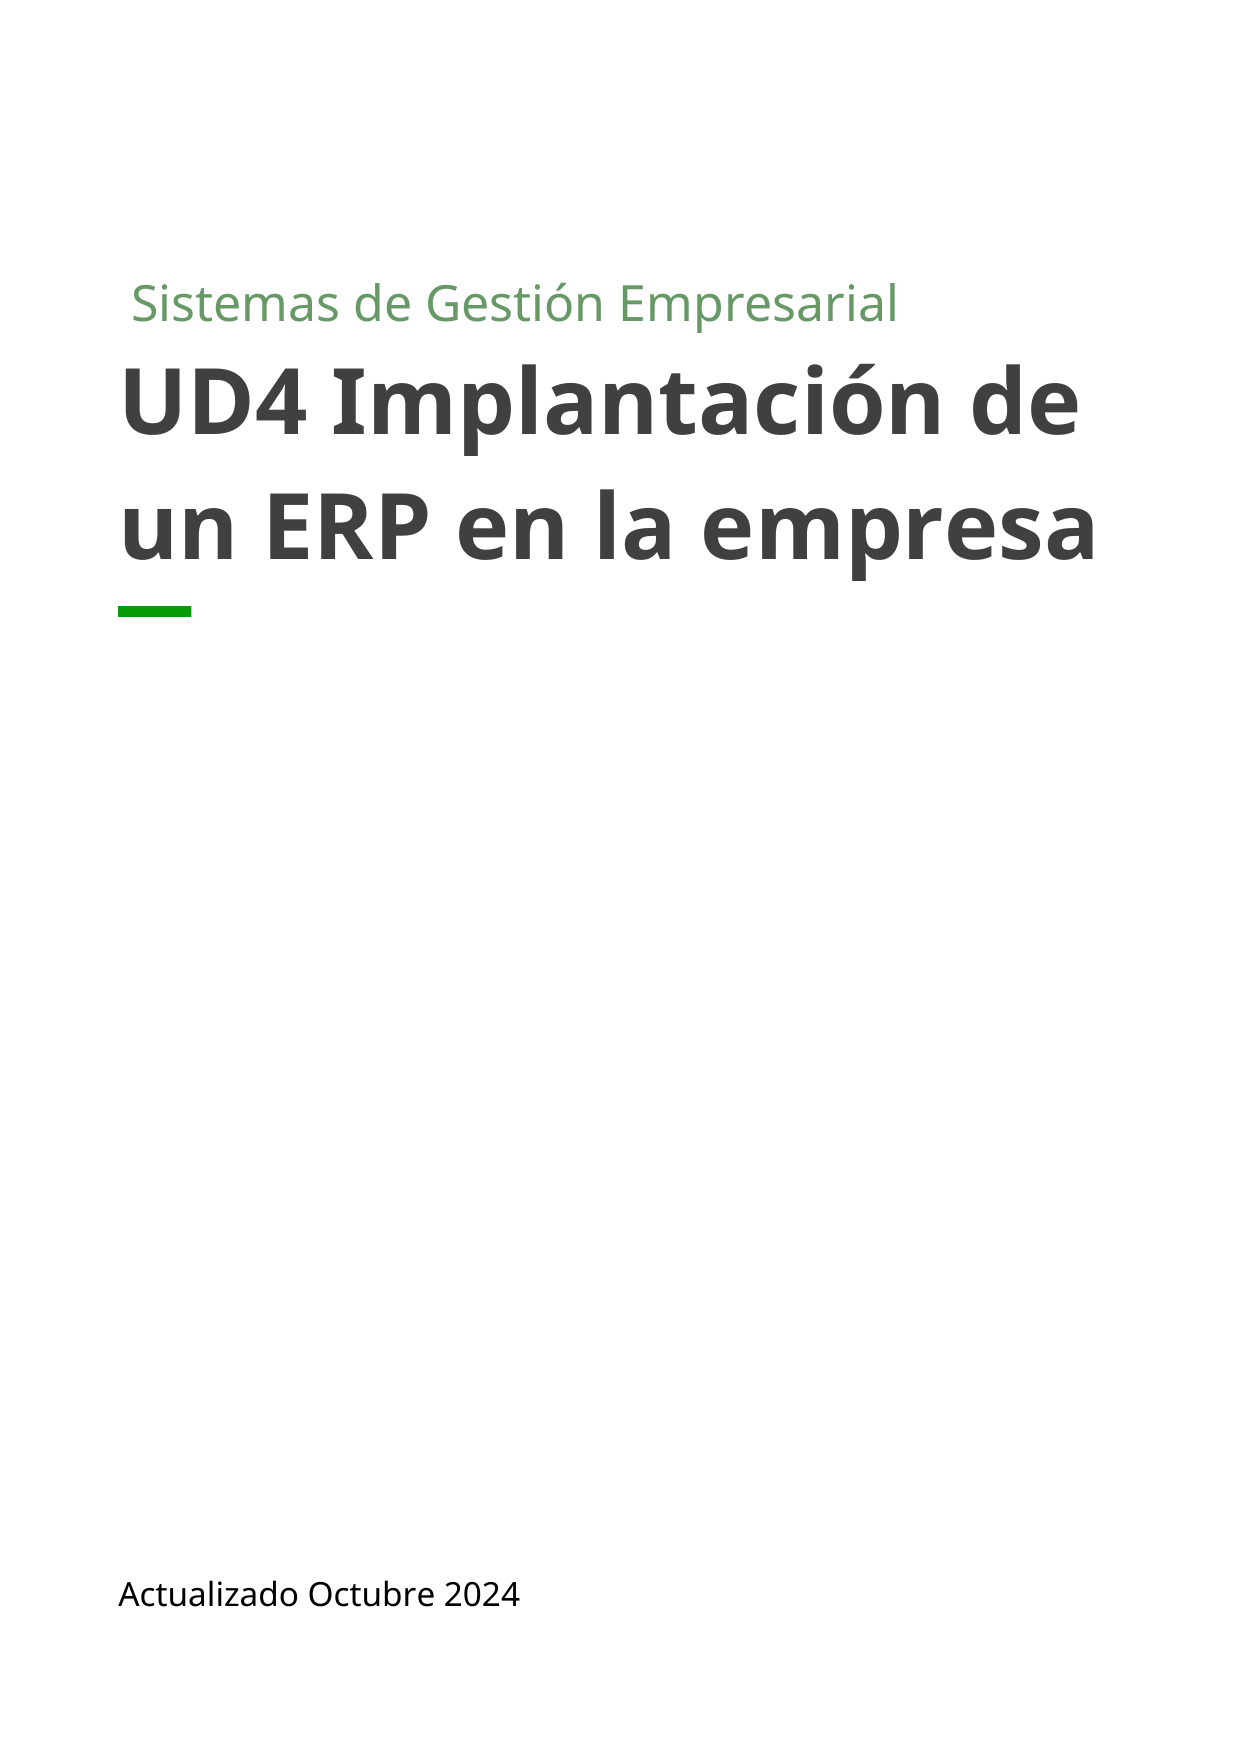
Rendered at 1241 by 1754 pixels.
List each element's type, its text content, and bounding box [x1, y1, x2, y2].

title Sistemas de Gestión Empresarial UD4 Implantación de un ERP en la empresa [118, 268, 1122, 586]
text Actualizado Octubre 2024 [118, 1571, 1122, 1616]
picture [118, 606, 192, 617]
